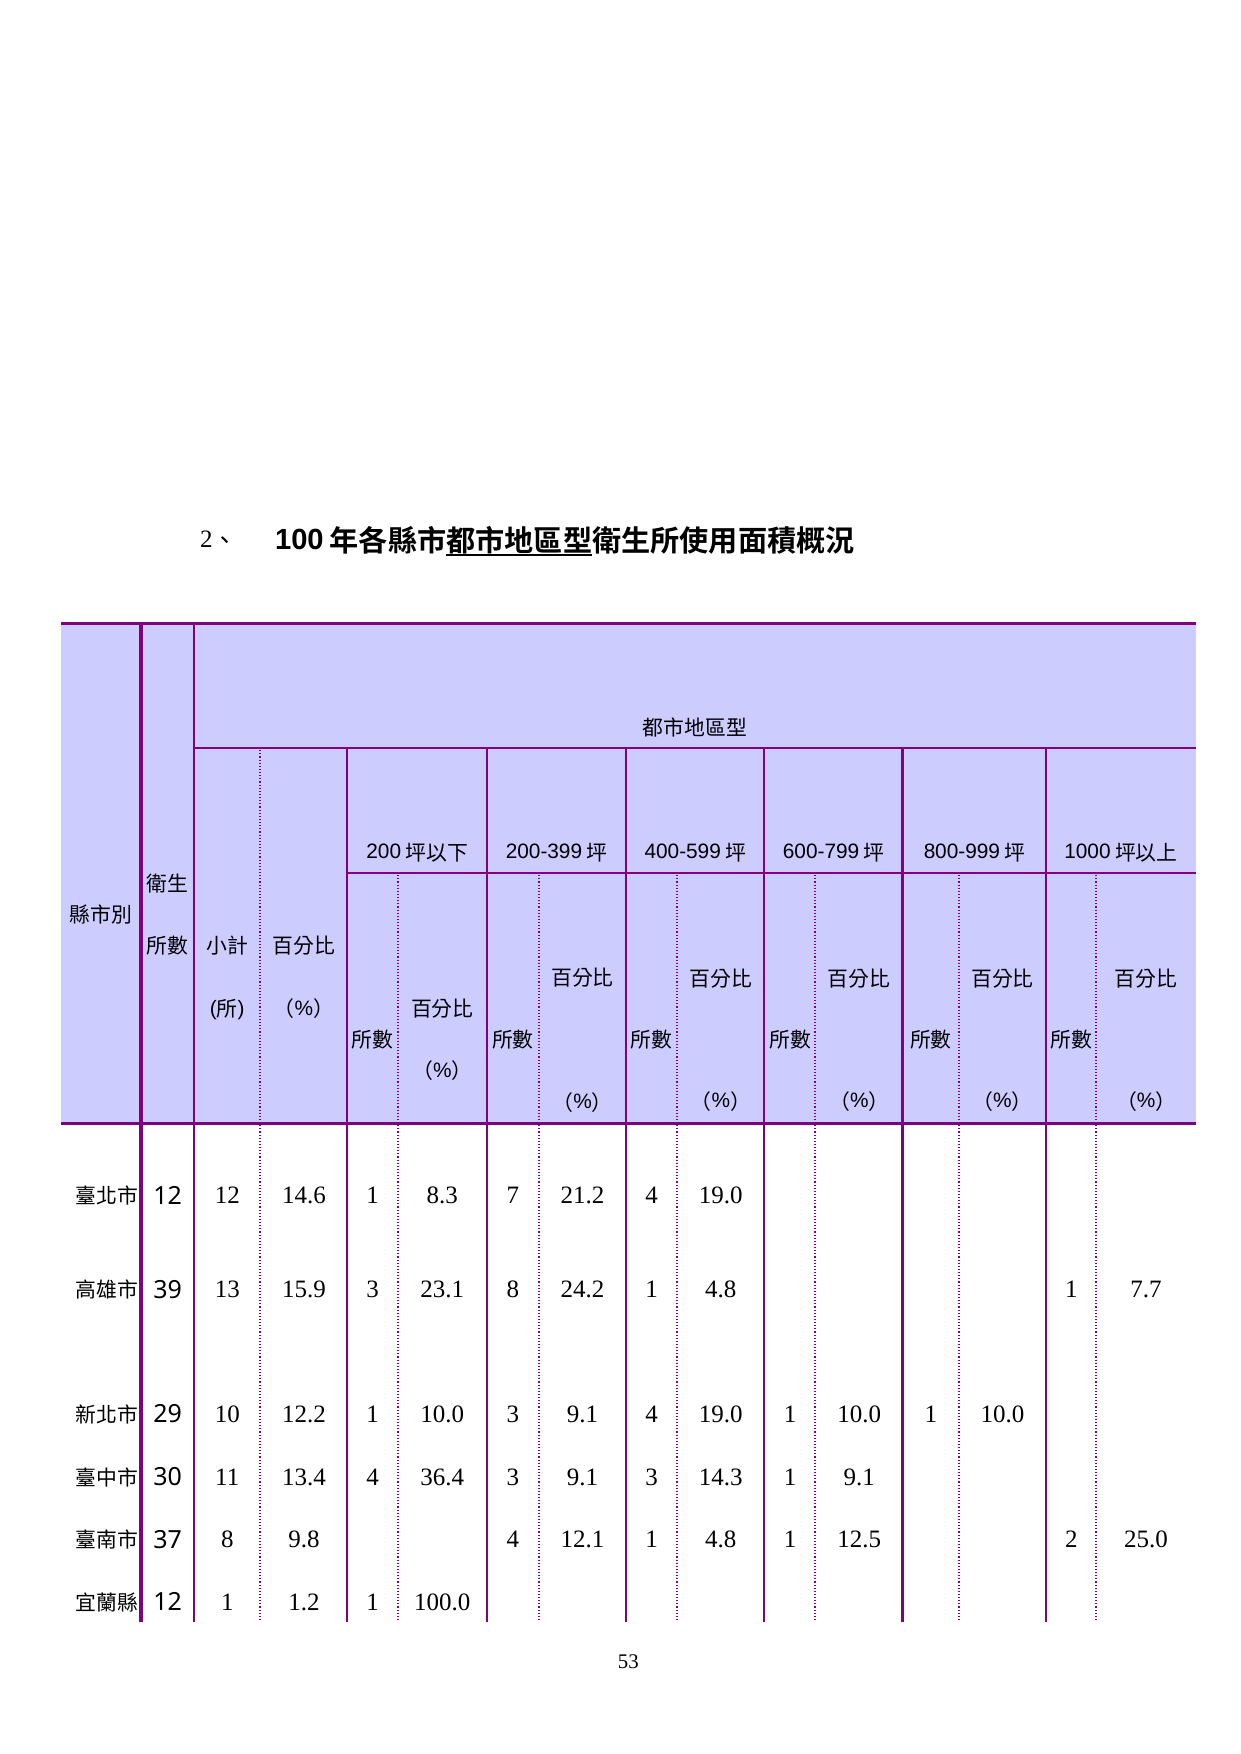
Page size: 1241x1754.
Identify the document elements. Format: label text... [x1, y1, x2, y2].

table_cell 8.3 [398, 1125, 486, 1216]
table_cell 12 [143, 1560, 193, 1622]
table_cell [959, 1434, 1045, 1497]
table_cell [904, 1560, 959, 1622]
table_cell 14.6 [260, 1125, 346, 1216]
table_cell 4.8 [677, 1497, 763, 1559]
table_cell [959, 1497, 1045, 1559]
table_cell 百分比 （%） [815, 874, 901, 1122]
table_cell 13.4 [260, 1434, 346, 1497]
table_cell [488, 1560, 539, 1622]
table_cell 800-999坪 [904, 749, 1045, 872]
table_cell 百分比 （%） [398, 874, 486, 1122]
table_cell 12 [195, 1125, 260, 1216]
table_cell 10 [195, 1310, 260, 1434]
table_cell [1047, 1434, 1096, 1497]
table_cell [1096, 1560, 1196, 1622]
table_cell 1 [348, 1125, 398, 1216]
table_cell [904, 1434, 959, 1497]
table_cell 1 [765, 1497, 815, 1559]
table_cell [815, 1560, 901, 1622]
table_cell 8 [195, 1497, 260, 1559]
table_cell 19.0 [677, 1125, 763, 1216]
table_cell [765, 1216, 815, 1309]
table_cell 25.0 [1096, 1497, 1196, 1559]
table_cell 11 [195, 1434, 260, 1497]
table_header 衛生所數 [143, 625, 193, 1122]
table_cell 15.9 [260, 1216, 346, 1309]
table_cell 39 [143, 1216, 193, 1309]
table_cell 所數 [348, 874, 398, 1122]
table_cell [398, 1497, 486, 1559]
table_cell 12.1 [539, 1497, 625, 1559]
table_cell 10.0 [959, 1310, 1045, 1434]
table_cell 臺中市 [61, 1434, 139, 1497]
table_cell 1 [627, 1497, 677, 1559]
table_cell 36.4 [398, 1434, 486, 1497]
table_cell 百分比 （%） [1096, 874, 1196, 1122]
table_cell 1000坪以上 [1047, 749, 1196, 872]
table_cell [1096, 1310, 1196, 1434]
table_cell [959, 1125, 1045, 1216]
table_cell 3 [348, 1216, 398, 1309]
table_cell 所數 [904, 874, 959, 1122]
table_cell 21.2 [539, 1125, 625, 1216]
table_cell 1.2 [260, 1560, 346, 1622]
table_cell 所數 [488, 874, 539, 1122]
table_cell [348, 1497, 398, 1559]
table_cell 百分比 （%） [539, 874, 625, 1122]
table_cell 1 [765, 1434, 815, 1497]
table_cell 臺南市 [61, 1497, 139, 1559]
table_cell 400-599坪 [627, 749, 763, 872]
table_cell 百分比 （%） [260, 749, 346, 1122]
table_cell 10.0 [398, 1310, 486, 1434]
table_cell 宜蘭縣 [61, 1560, 139, 1622]
table_cell 24.2 [539, 1216, 625, 1309]
table_cell 600-799坪 [765, 749, 901, 872]
table_cell 百分比 （%） [677, 874, 763, 1122]
table_cell [627, 1560, 677, 1622]
table_cell 100.0 [398, 1560, 486, 1622]
table_cell [1096, 1125, 1196, 1216]
table_cell 所數 [765, 874, 815, 1122]
table_cell 1 [765, 1310, 815, 1434]
table_cell 3 [488, 1310, 539, 1434]
table_cell 4 [348, 1434, 398, 1497]
table_cell [815, 1125, 901, 1216]
table_cell [959, 1560, 1045, 1622]
table_cell 小計 (所) [195, 749, 260, 1122]
table_cell [765, 1560, 815, 1622]
table_cell 23.1 [398, 1216, 486, 1309]
table_cell 臺北市 [61, 1125, 139, 1216]
table_cell [539, 1560, 625, 1622]
table_cell [959, 1216, 1045, 1309]
table_cell 1 [195, 1560, 260, 1622]
table_cell 200-399坪 [488, 749, 625, 872]
table_cell 19.0 [677, 1310, 763, 1434]
table_cell 12 [143, 1125, 193, 1216]
table_cell 3 [488, 1434, 539, 1497]
table_cell 12.5 [815, 1497, 901, 1559]
table_header 縣市別 [61, 625, 139, 1122]
table_cell 9.1 [539, 1310, 625, 1434]
table_cell 1 [348, 1560, 398, 1622]
table_cell 4 [488, 1497, 539, 1559]
table_cell 2 [1047, 1497, 1096, 1559]
table_cell [904, 1216, 959, 1309]
table_cell [904, 1125, 959, 1216]
table_cell 14.3 [677, 1434, 763, 1497]
table_cell [1047, 1310, 1096, 1434]
table_cell 百分比 （%） [959, 874, 1045, 1122]
table_cell 37 [143, 1497, 193, 1559]
table_cell 4.8 [677, 1216, 763, 1309]
table_cell 10.0 [815, 1310, 901, 1434]
table_cell 新北市 [61, 1310, 139, 1434]
table_cell 所數 [1047, 874, 1096, 1122]
table_cell 7 [488, 1125, 539, 1216]
table_cell 1 [348, 1310, 398, 1434]
table_cell 1 [627, 1216, 677, 1309]
table_cell 12.2 [260, 1310, 346, 1434]
table_cell [765, 1125, 815, 1216]
table_cell 30 [143, 1434, 193, 1497]
table_cell 200坪以下 [348, 749, 486, 872]
table_cell [677, 1560, 763, 1622]
table_cell [904, 1497, 959, 1559]
table_cell 所數 [627, 874, 677, 1122]
list 100年各縣市都市地區型衛生所使用面積概況 [200, 497, 1106, 559]
table_header 都市地區型 [195, 625, 1196, 747]
table_cell [1047, 1125, 1096, 1216]
table_cell 29 [143, 1310, 193, 1434]
table_cell 8 [488, 1216, 539, 1309]
table_cell 4 [627, 1125, 677, 1216]
table_cell 高雄市 [61, 1216, 139, 1309]
table_cell [1096, 1434, 1196, 1497]
table_cell 9.1 [815, 1434, 901, 1497]
table_cell 13 [195, 1216, 260, 1309]
table_cell 9.1 [539, 1434, 625, 1497]
table_cell 3 [627, 1434, 677, 1497]
table_cell [1047, 1560, 1096, 1622]
table_cell 4 [627, 1310, 677, 1434]
table_cell 1 [904, 1310, 959, 1434]
table_cell 9.8 [260, 1497, 346, 1559]
table_cell 1 [1047, 1216, 1096, 1309]
table_cell 7.7 [1096, 1216, 1196, 1309]
table_cell [815, 1216, 901, 1309]
